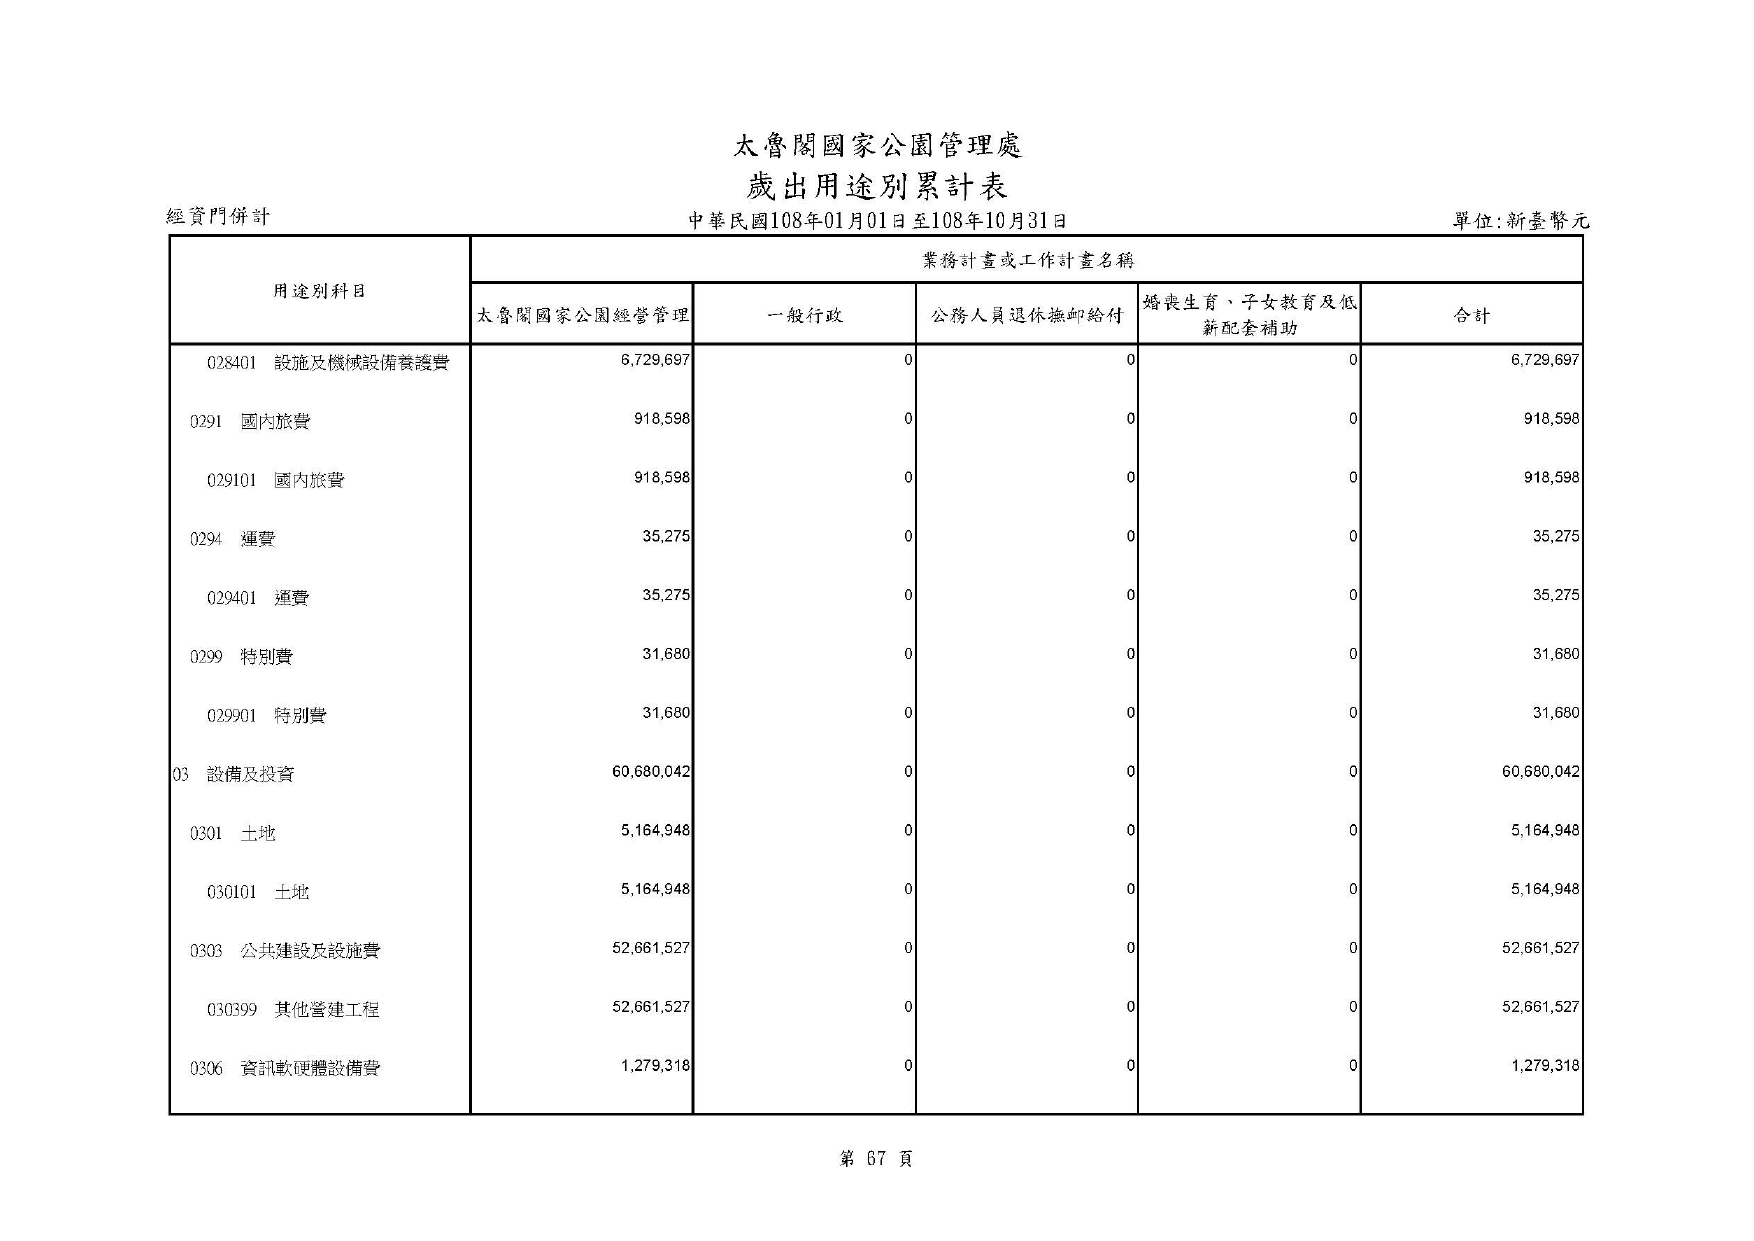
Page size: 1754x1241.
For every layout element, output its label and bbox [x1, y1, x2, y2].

picture [59, 59, 1695, 1216]
